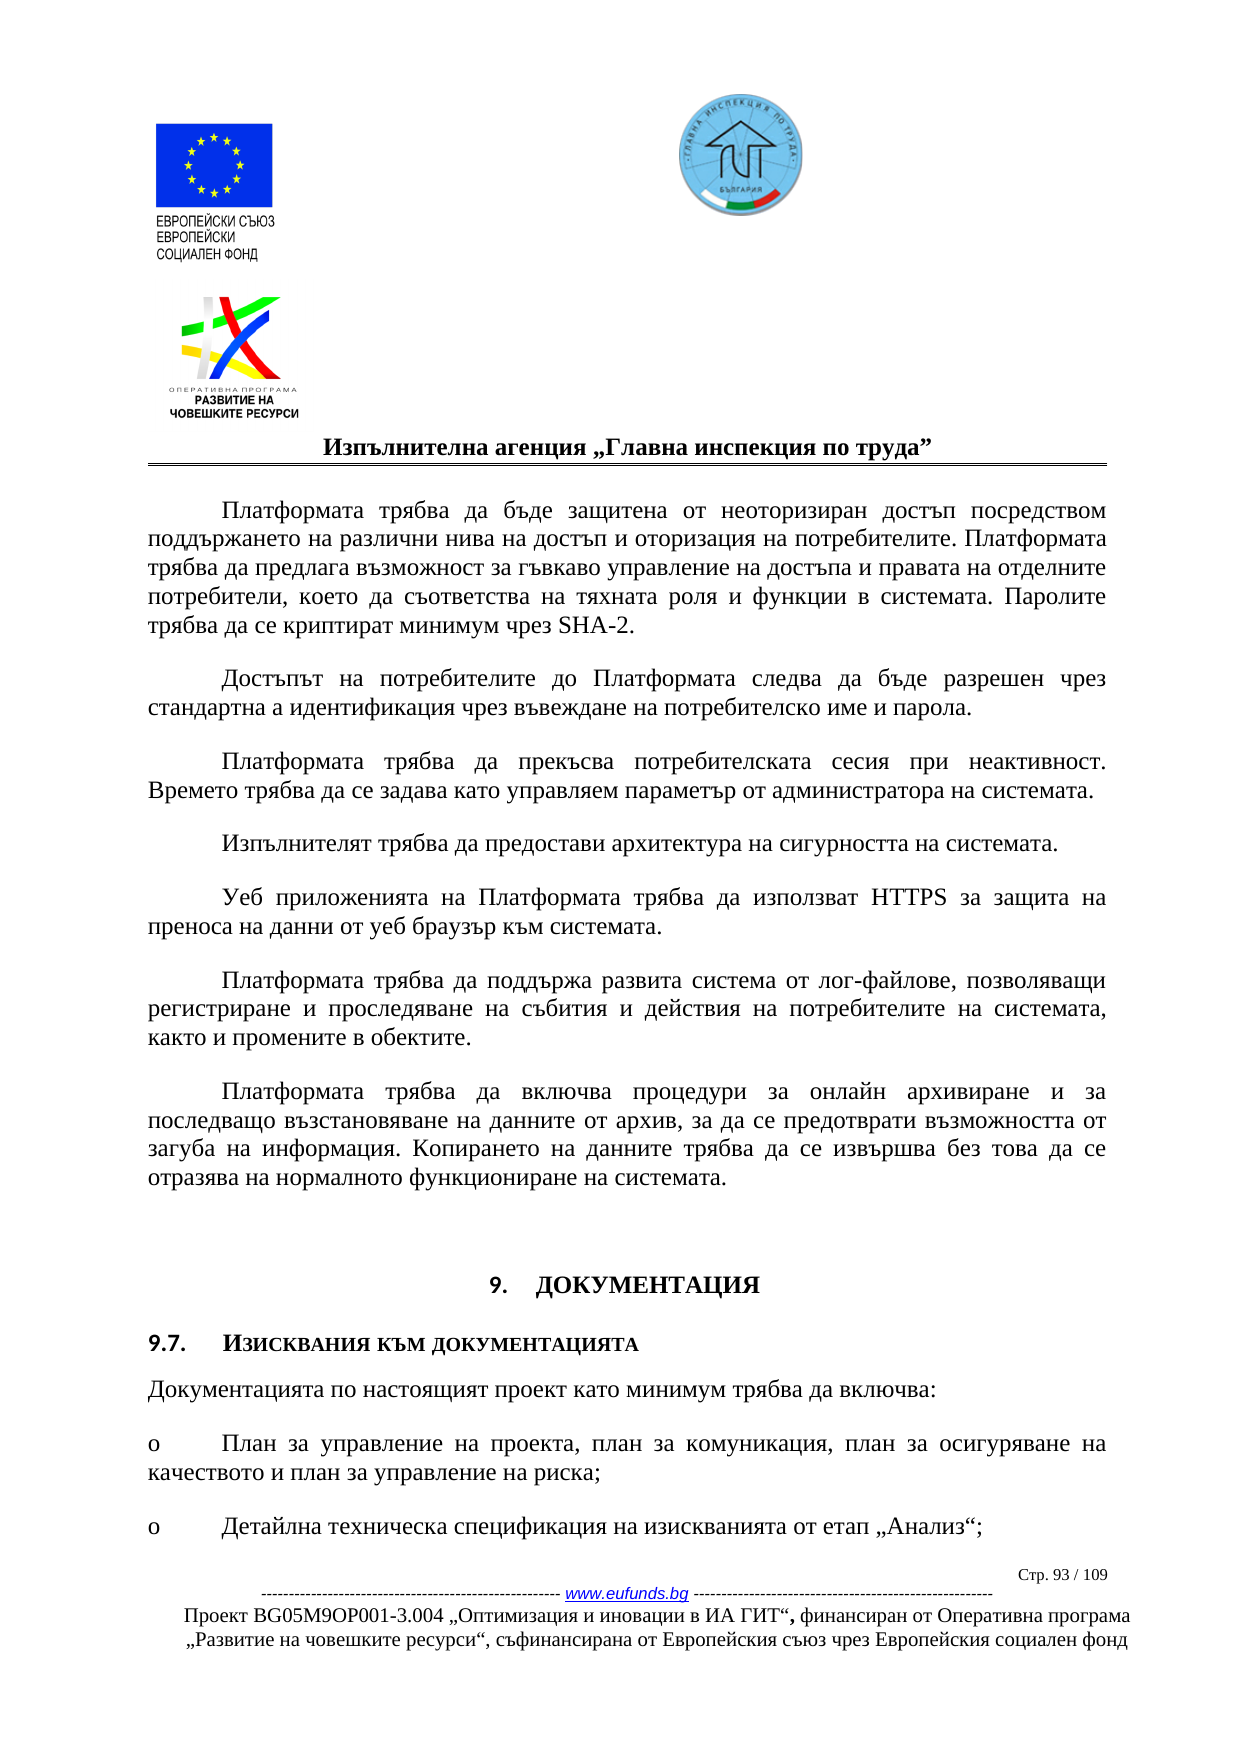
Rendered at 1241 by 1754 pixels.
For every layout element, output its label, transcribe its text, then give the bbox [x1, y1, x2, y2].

list Изисквания към документацията [148, 1327, 1107, 1358]
text Документацията по настоящият проект като минимум трябва да включва: [148, 1374, 1107, 1403]
text  Изпълнителят трябва да предостави архитектура на сигурността на системата. [148, 828, 1107, 857]
text  Достъпът на потребителите до Платформата следва да бъде разрешен чрез стандартна а идентификация чрез въвеждане на потребителско име и парола. [148, 663, 1107, 721]
list ДОКУМЕНТАЦИЯ [148, 1270, 1107, 1300]
text  Платформата трябва да бъде защитена от неоторизиран достъп посредством поддържането на различни нива на достъп и оторизация на потребителите. Платформата трябва да предлага възможност за гъвкаво управление на достъпа и правата на отделните потребители, което да съответства на тяхната роля и функции в системата. Паролите трябва да се криптират минимум чрез SHA-2. [148, 495, 1107, 638]
text o Детайлна техническа спецификация на изискванията от етап „Анализ“; [148, 1511, 1107, 1539]
text  Платформата трябва да поддържа развита система от лог-файлове, позволяващи регистриране и проследяване на събития и действия на потребителите на системата, както и промените в обектите. [148, 965, 1107, 1051]
text  Платформата трябва да прекъсва потребителската сесия при неактивност. Времето трябва да се задава като управляем параметър от администратора на системата. [148, 746, 1107, 803]
text o План за управление на проекта, план за комуникация, план за осигуряване на качеството и план за управление на риска; [148, 1428, 1107, 1486]
text  Уеб приложенията на Платформата трябва да използват HTTPS за защита на преноса на данни от уеб браузър към системата. [148, 882, 1107, 940]
text  Платформата трябва да включва процедури за онлайн архивиране и за последващо възстановяване на данните от архив, за да се предотврати възможността от загуба на информация. Копирането на данните трябва да се извършва без това да се отразява на нормалното функциониране на системата. [148, 1076, 1107, 1191]
